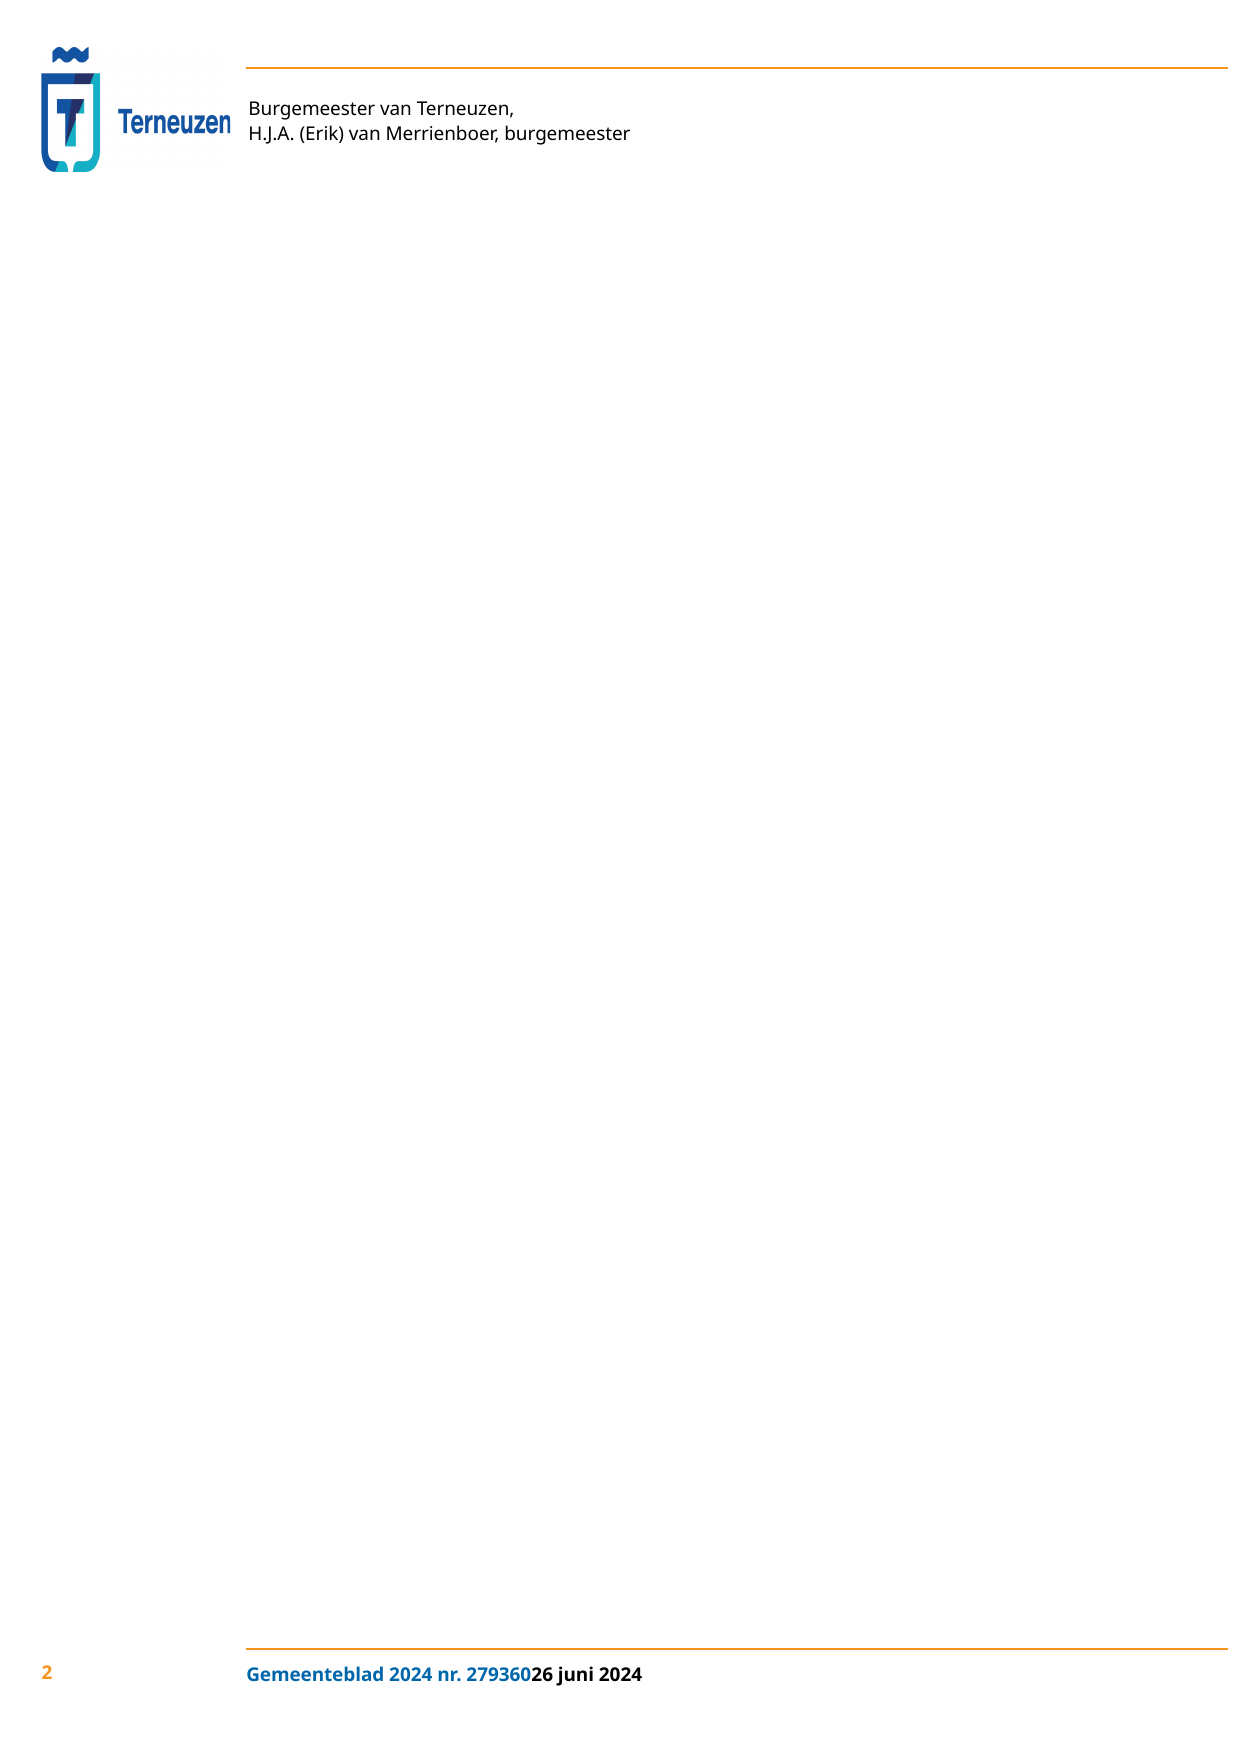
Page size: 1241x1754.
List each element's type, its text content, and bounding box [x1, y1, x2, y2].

table_cell [714, 146, 1152, 172]
table_header Burgemeester van Terneuzen, [248, 95, 1152, 121]
table_cell H.J.A. (Erik) van Merrienboer, burgemeester [248, 121, 1152, 146]
table_cell [248, 146, 714, 172]
picture [41, 47, 231, 172]
